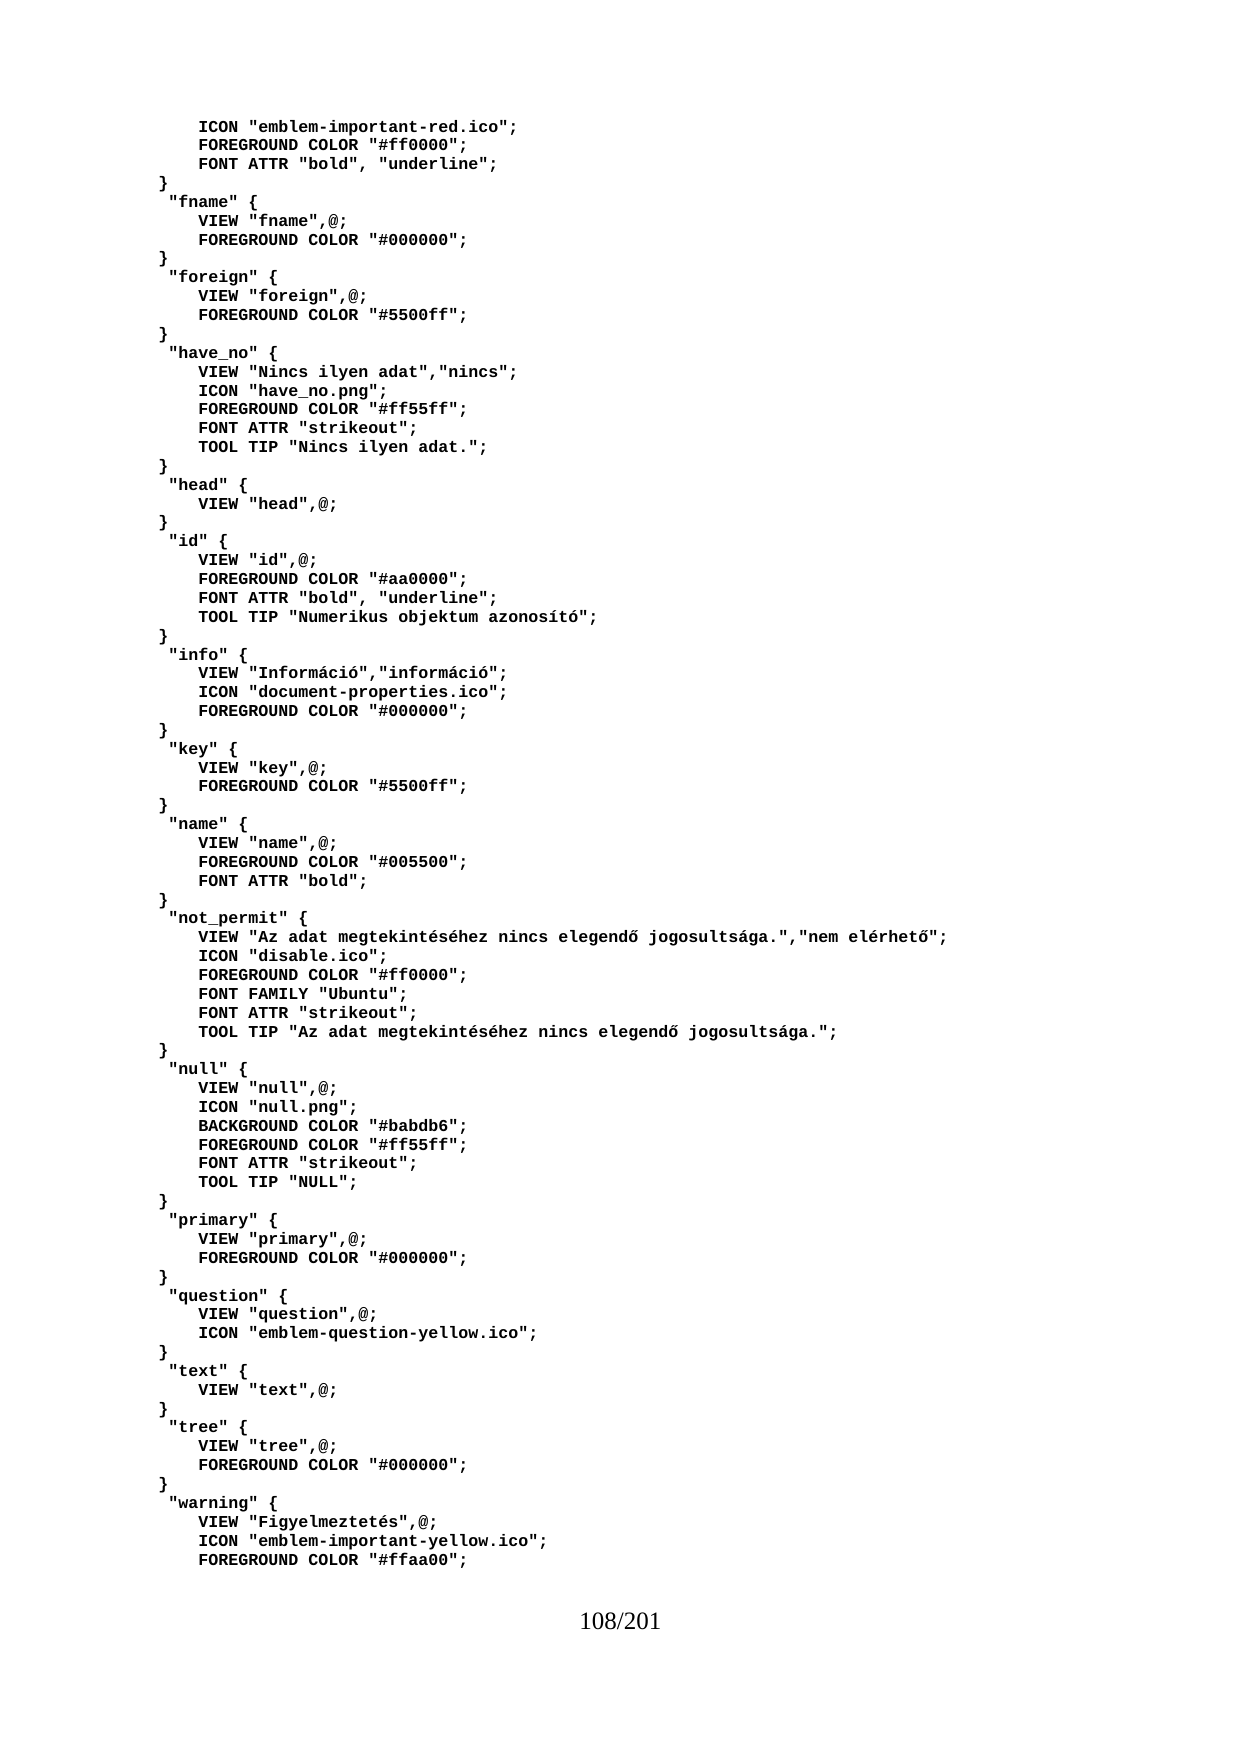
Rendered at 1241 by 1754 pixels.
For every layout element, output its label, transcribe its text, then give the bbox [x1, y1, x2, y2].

text "info" { [118, 646, 1122, 665]
text FOREGROUND COLOR "#ffaa00"; [118, 1551, 1122, 1570]
text FONT ATTR "bold", "underline"; [118, 156, 1122, 175]
text "tree" { [118, 1419, 1122, 1438]
text } [118, 1476, 1122, 1494]
text } [118, 1344, 1122, 1362]
text TOOL TIP "Az adat megtekintéséhez nincs elegendő jogosultsága."; [118, 1023, 1122, 1042]
text "text" { [118, 1362, 1122, 1381]
text ICON "emblem-important-yellow.ico"; [118, 1532, 1122, 1551]
text FOREGROUND COLOR "#000000"; [118, 1457, 1122, 1476]
text TOOL TIP "Nincs ilyen adat."; [118, 439, 1122, 457]
text FONT ATTR "bold"; [118, 872, 1122, 891]
text } [118, 250, 1122, 269]
text VIEW "null",@; [118, 1080, 1122, 1098]
text "warning" { [118, 1494, 1122, 1513]
text VIEW "tree",@; [118, 1438, 1122, 1457]
text ICON "disable.ico"; [118, 948, 1122, 967]
text VIEW "name",@; [118, 834, 1122, 853]
text ICON "have_no.png"; [118, 382, 1122, 401]
text "head" { [118, 476, 1122, 495]
text FOREGROUND COLOR "#ff0000"; [118, 137, 1122, 156]
text VIEW "foreign",@; [118, 288, 1122, 307]
text "have_no" { [118, 344, 1122, 363]
text VIEW "id",@; [118, 552, 1122, 571]
text "null" { [118, 1061, 1122, 1080]
text FOREGROUND COLOR "#ff55ff"; [118, 401, 1122, 420]
text "fname" { [118, 193, 1122, 212]
text } [118, 514, 1122, 533]
text VIEW "primary",@; [118, 1231, 1122, 1249]
text FOREGROUND COLOR "#ff0000"; [118, 967, 1122, 985]
text "id" { [118, 533, 1122, 552]
text TOOL TIP "NULL"; [118, 1174, 1122, 1193]
text FONT ATTR "bold", "underline"; [118, 589, 1122, 608]
text } [118, 175, 1122, 193]
text BACKGROUND COLOR "#babdb6"; [118, 1117, 1122, 1136]
text FONT FAMILY "Ubuntu"; [118, 985, 1122, 1004]
text "question" { [118, 1287, 1122, 1306]
text } [118, 721, 1122, 740]
text FOREGROUND COLOR "#5500ff"; [118, 778, 1122, 797]
text ICON "emblem-question-yellow.ico"; [118, 1325, 1122, 1344]
text "not_permit" { [118, 910, 1122, 929]
text VIEW "Az adat megtekintéséhez nincs elegendő jogosultsága.","nem elérhető"; [118, 929, 1122, 948]
text VIEW "question",@; [118, 1306, 1122, 1325]
text VIEW "head",@; [118, 495, 1122, 514]
text VIEW "key",@; [118, 759, 1122, 778]
text "key" { [118, 740, 1122, 759]
text "foreign" { [118, 269, 1122, 288]
text VIEW "Információ","információ"; [118, 665, 1122, 684]
text FOREGROUND COLOR "#5500ff"; [118, 307, 1122, 326]
text } [118, 1400, 1122, 1419]
text } [118, 457, 1122, 476]
text FONT ATTR "strikeout"; [118, 1004, 1122, 1023]
text FONT ATTR "strikeout"; [118, 1155, 1122, 1174]
text FOREGROUND COLOR "#aa0000"; [118, 571, 1122, 589]
text VIEW "text",@; [118, 1381, 1122, 1400]
text VIEW "fname",@; [118, 212, 1122, 231]
text "name" { [118, 816, 1122, 834]
text ICON "document-properties.ico"; [118, 684, 1122, 703]
text } [118, 1042, 1122, 1061]
text FOREGROUND COLOR "#000000"; [118, 231, 1122, 250]
text VIEW "Figyelmeztetés",@; [118, 1513, 1122, 1532]
text FONT ATTR "strikeout"; [118, 420, 1122, 439]
text FOREGROUND COLOR "#000000"; [118, 703, 1122, 721]
text "primary" { [118, 1212, 1122, 1231]
text } [118, 1193, 1122, 1212]
text FOREGROUND COLOR "#005500"; [118, 853, 1122, 872]
text } [118, 891, 1122, 910]
text } [118, 797, 1122, 816]
text ICON "emblem-important-red.ico"; [118, 118, 1122, 137]
text TOOL TIP "Numerikus objektum azonosító"; [118, 608, 1122, 627]
text } [118, 627, 1122, 646]
text } [118, 326, 1122, 344]
text FOREGROUND COLOR "#ff55ff"; [118, 1136, 1122, 1155]
text ICON "null.png"; [118, 1098, 1122, 1117]
text FOREGROUND COLOR "#000000"; [118, 1249, 1122, 1268]
text VIEW "Nincs ilyen adat","nincs"; [118, 363, 1122, 382]
text } [118, 1268, 1122, 1287]
